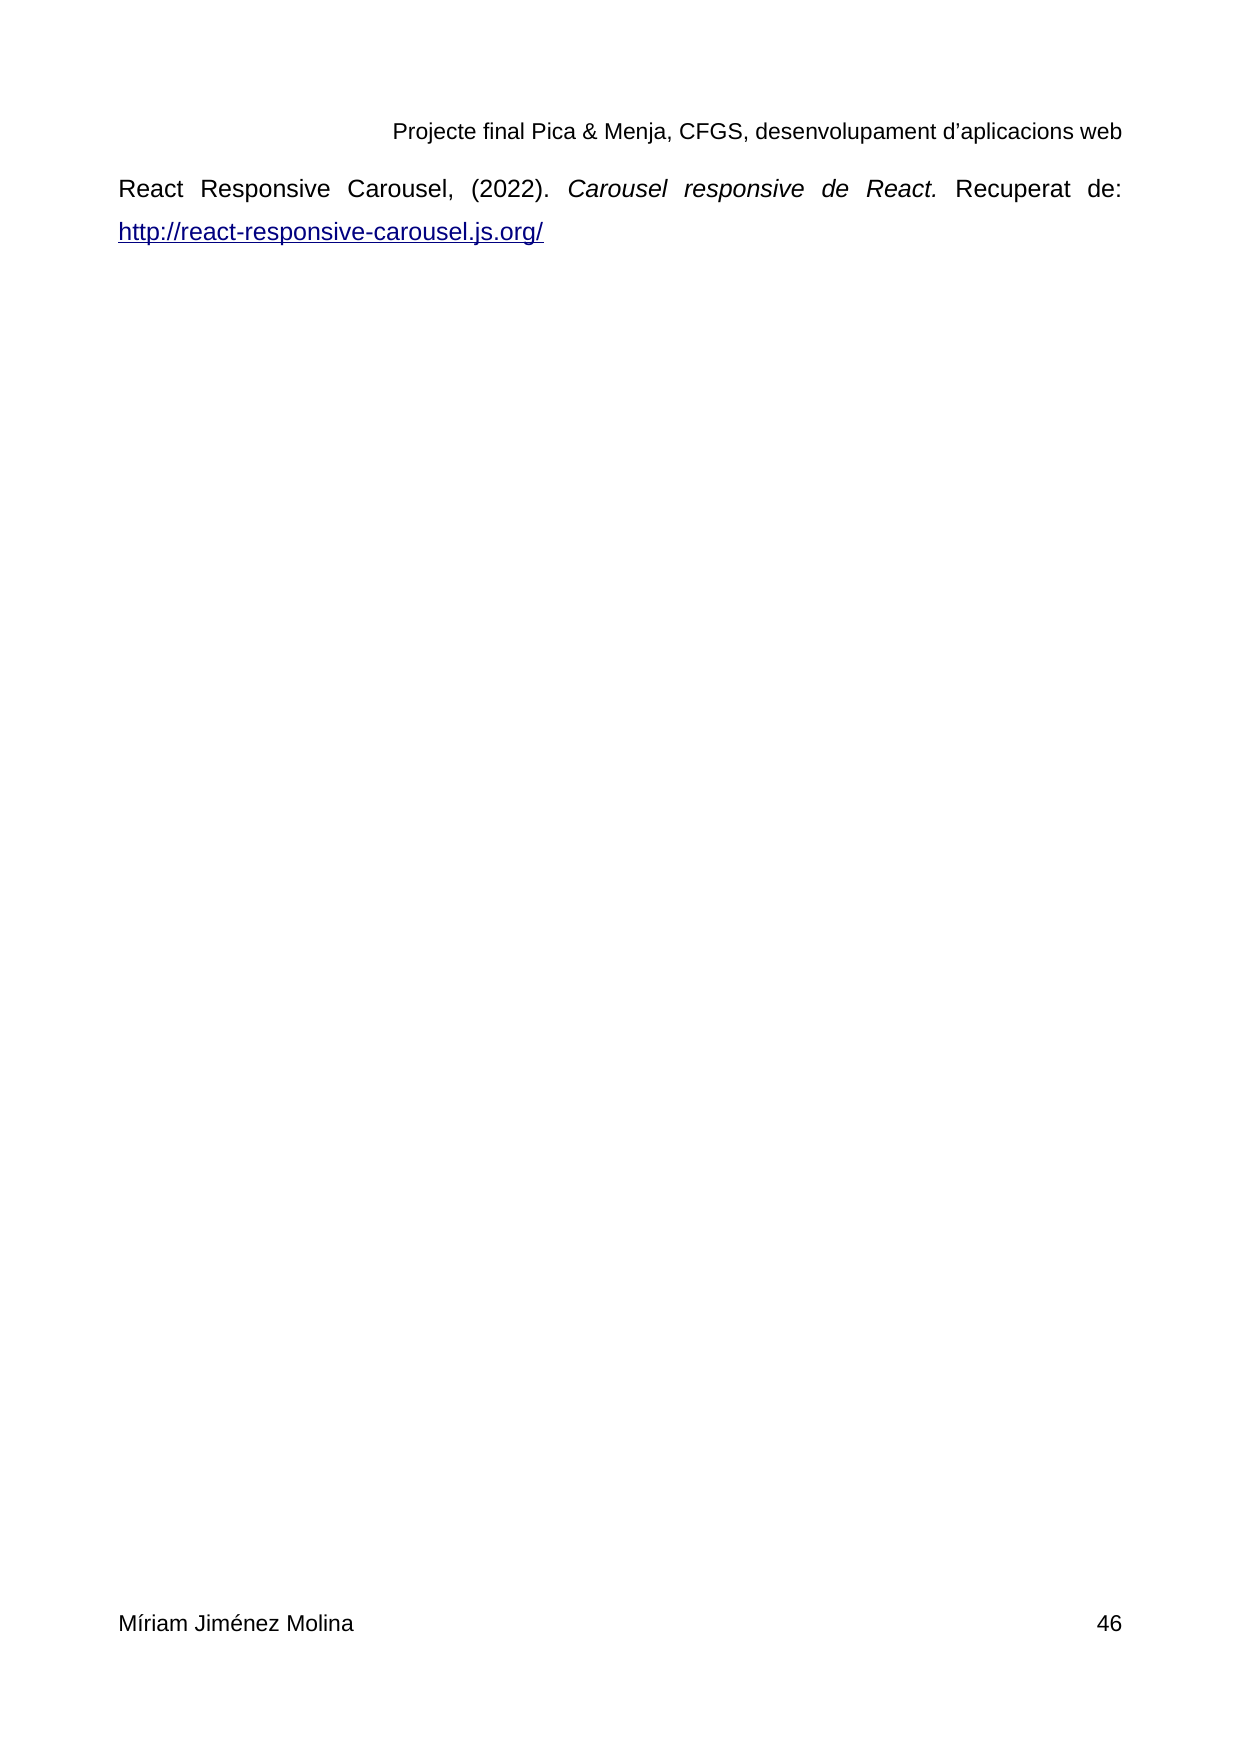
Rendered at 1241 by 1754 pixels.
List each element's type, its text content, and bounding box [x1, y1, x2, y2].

text React Responsive Carousel, (2022). Carousel responsive de React. Recuperat de: http://react-responsive-carousel.js.org/ [118, 174, 1122, 246]
